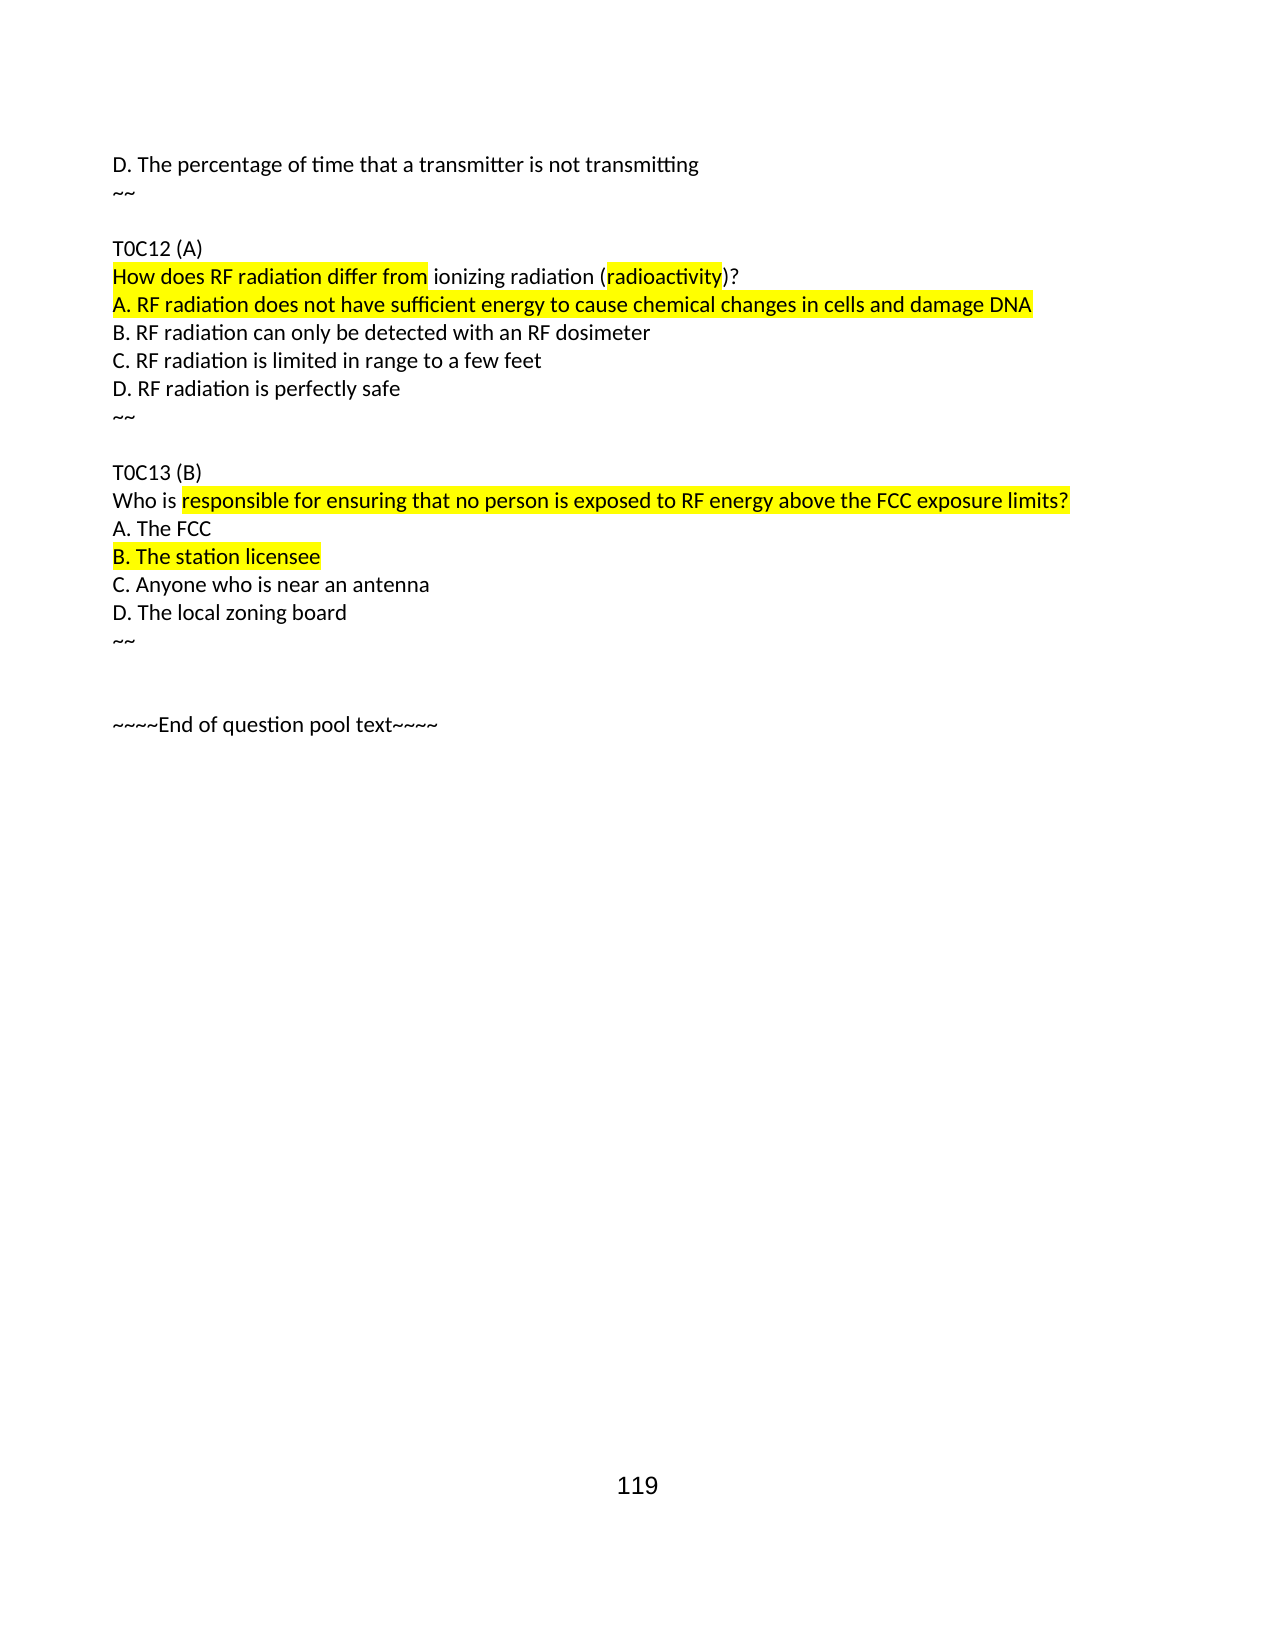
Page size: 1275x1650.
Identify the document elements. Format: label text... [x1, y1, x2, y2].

text ~~ [112, 178, 1162, 206]
text C. RF radiation is limited in range to a few feet [112, 346, 1162, 374]
text D. The percentage of time that a transmitter is not transmitting [112, 150, 1162, 178]
text D. The local zoning board [112, 598, 1162, 626]
text B. The station licensee [112, 542, 1162, 570]
text Who is responsible for ensuring that no person is exposed to RF energy above the FCC exposure limits? [112, 486, 1162, 514]
text How does RF radiation differ from ionizing radiation (radioactivity)? [112, 262, 1162, 290]
text A. The FCC [112, 514, 1162, 542]
text D. RF radiation is perfectly safe [112, 374, 1162, 402]
text B. RF radiation can only be detected with an RF dosimeter [112, 318, 1162, 346]
text ~~~~End of question pool text~~~~ [112, 710, 1162, 738]
text ~~ [112, 626, 1162, 654]
text T0C12 (A) [112, 234, 1162, 262]
text A. RF radiation does not have sufficient energy to cause chemical changes in cells and damage DNA [112, 290, 1162, 318]
text C. Anyone who is near an antenna [112, 570, 1162, 598]
text T0C13 (B) [112, 458, 1162, 486]
text ~~ [112, 402, 1162, 430]
